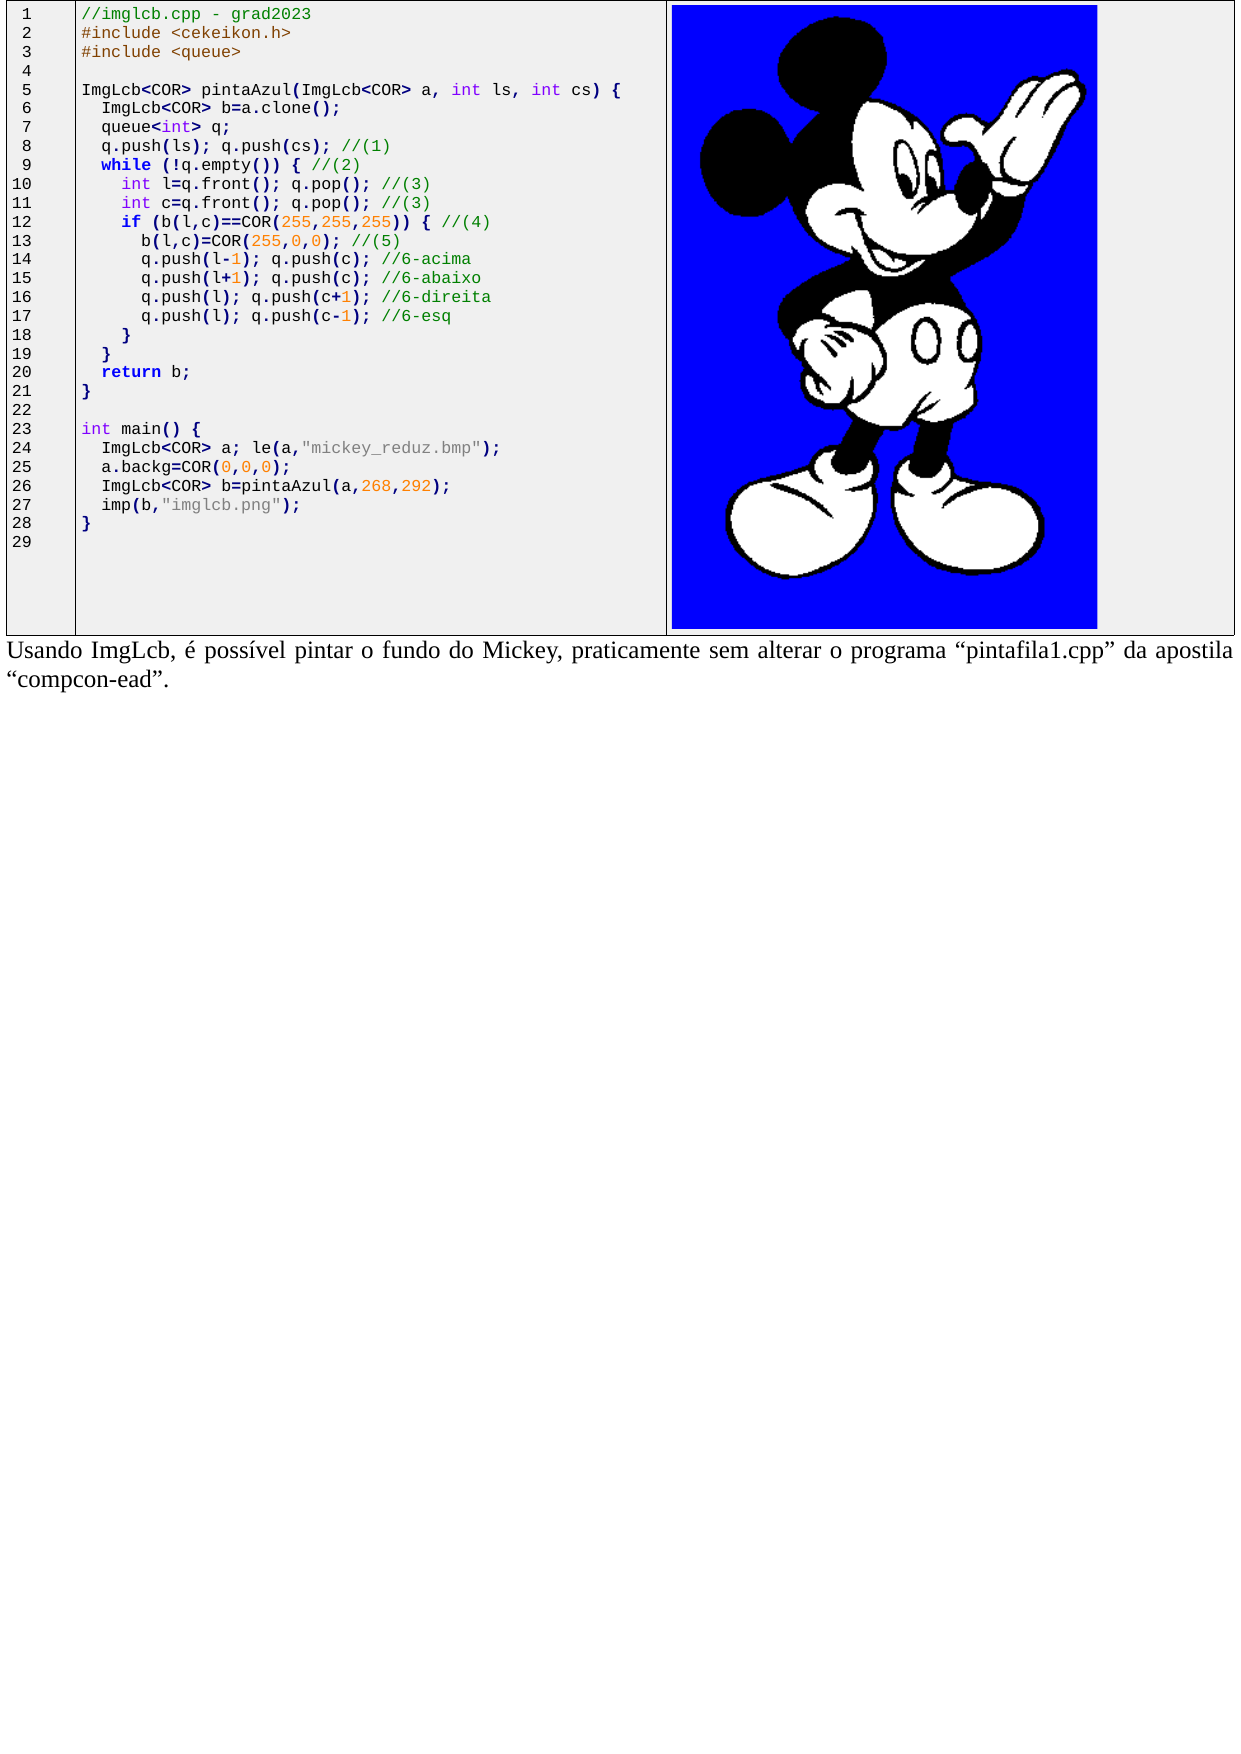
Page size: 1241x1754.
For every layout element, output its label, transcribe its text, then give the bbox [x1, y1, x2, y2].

picture [671, 5, 1098, 629]
table_header //imglcb.cpp - grad2023 #include <cekeikon.h> #include <queue> ImgLcb<COR> pintaAzul(ImgLcb<COR> a, int ls, int cs) { ImgLcb<COR> b=a.clone(); queue<int> q; q.push(ls); q.push(cs); //(1) while (!q.empty()) { //(2) int l=q.front(); q.pop(); //(3) int c=q.front(); q.pop(); //(3) if (b(l,c)==COR(255,255,255)) { //(4) b(l,c)=COR(255,0,0); //(5) q.push(l-1); q.push(c); //6-acima q.push(l+1); q.push(c); //6-abaixo q.push(l); q.push(c+1); //6-direita q.push(l); q.push(c-1); //6-esq } } return b; } int main() { ImgLcb<COR> a; le(a,"mickey_reduz.bmp"); a.backg=COR(0,0,0); ImgLcb<COR> b=pintaAzul(a,268,292); imp(b,"imglcb.png"); } [76, 1, 666, 635]
text Usando ImgLcb, é possível pintar o fundo do Mickey, praticamente sem alterar o programa “pintafila1.cpp” da apostila “compcon-ead”. [6, 636, 1234, 692]
table_header 1 2 3 4 5 6 7 8 9 10 11 12 13 14 15 16 17 18 19 20 21 22 23 24 25 26 27 28 29 [7, 1, 75, 635]
table_header [667, 1, 1234, 635]
